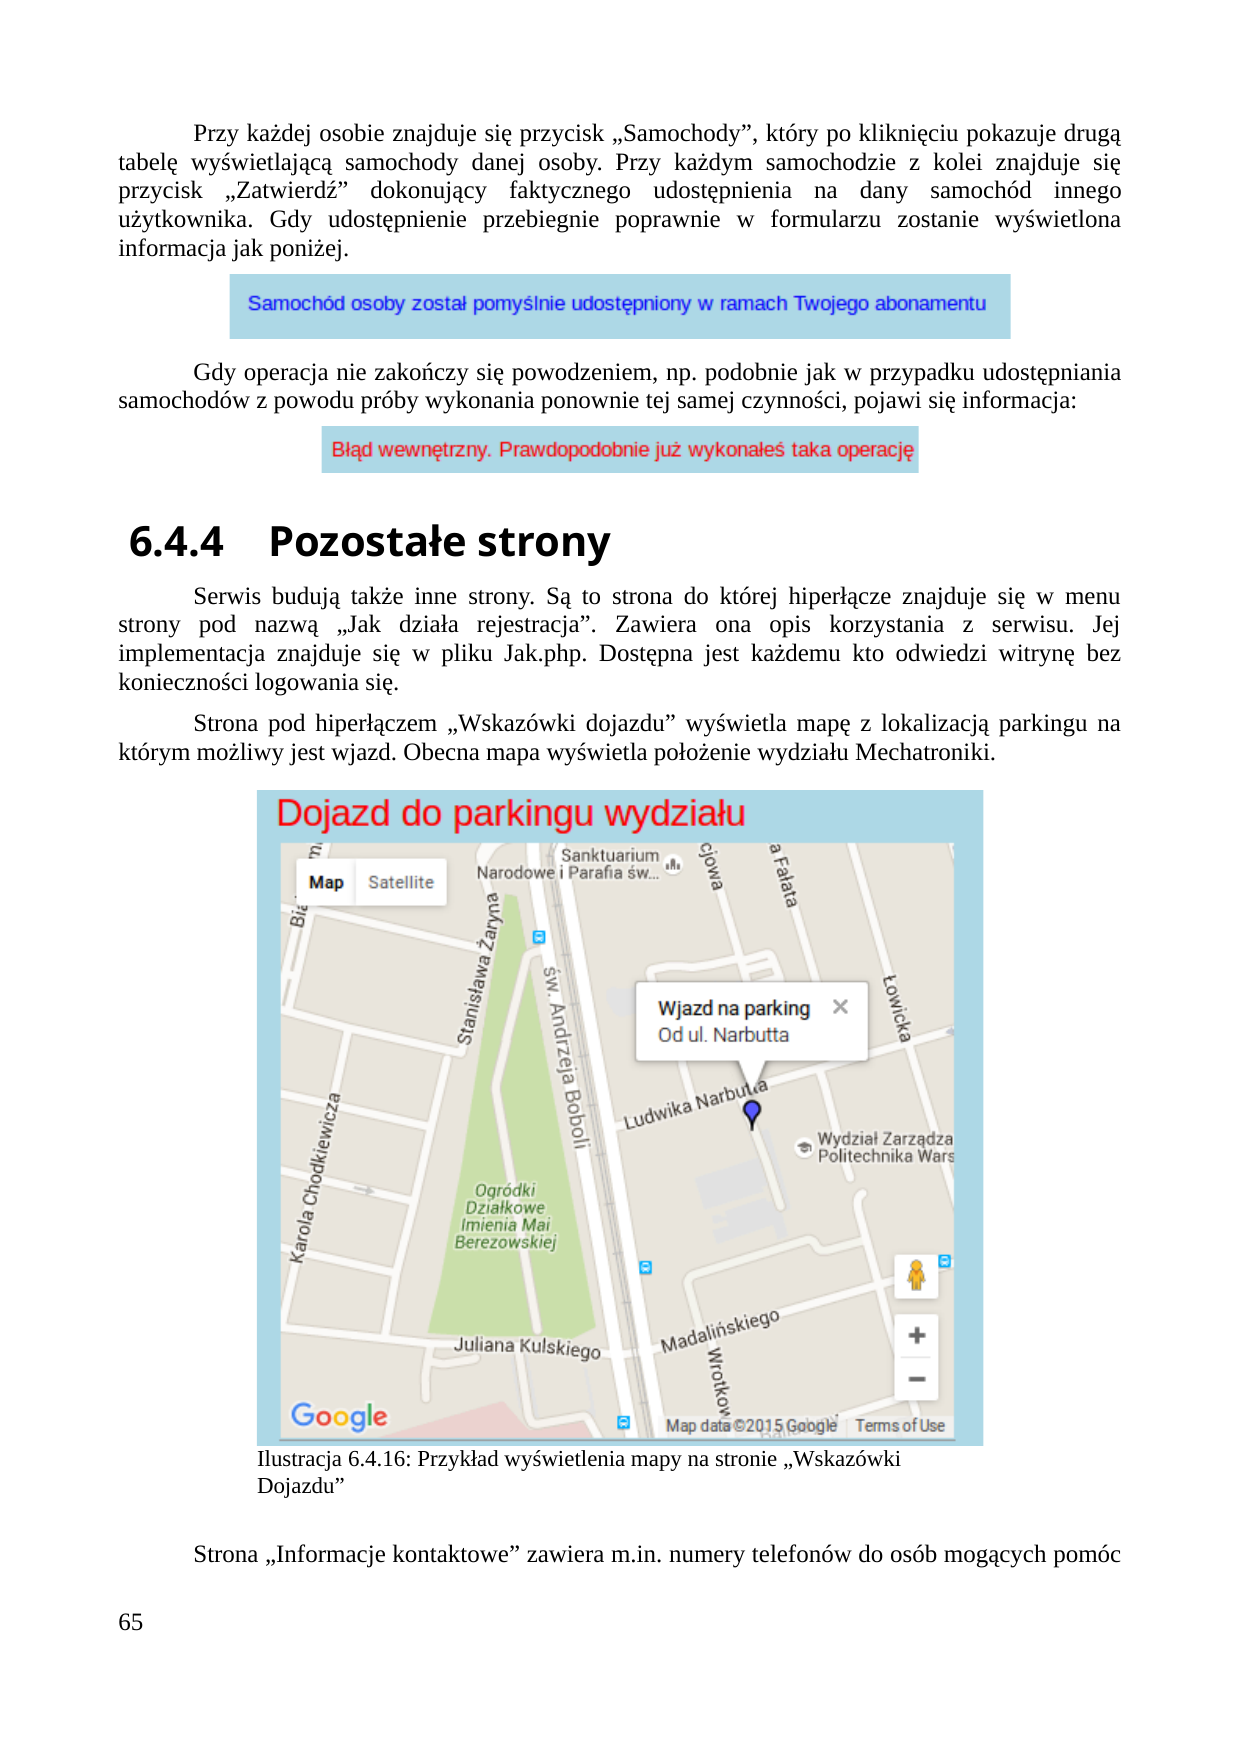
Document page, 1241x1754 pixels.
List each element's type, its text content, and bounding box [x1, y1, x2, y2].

picture [256, 790, 984, 1446]
picture [229, 274, 1011, 339]
text Strona „Informacje kontaktowe” zawiera m.in. numery telefonów do osób mogących pomóc [118, 1539, 1122, 1568]
text Gdy operacja nie zakończy się powodzeniem, np. podobnie jak w przypadku udostępniania samochodów z powodu próby wykonania ponownie tej samej czynności, pojawi się informacja: [118, 357, 1122, 414]
text Przy każdej osobie znajduje się przycisk „Samochody”, który po kliknięciu pokazuje drugą tabelę wyświetlającą samochody danej osoby. Przy każdym samochodzie z kolei znajduje się przycisk „Zatwierdź” dokonujący faktycznego udostępnienia na dany samochód innego użytkownika. Gdy udostępnienie przebiegnie poprawnie w formularzu zostanie wyświetlona informacja jak poniżej. [118, 118, 1122, 262]
text Serwis budują także inne strony. Są to strona do której hiperłącze znajduje się w menu strony pod nazwą „Jak działa rejestracja”. Zawiera ona opis korzystania z serwisu. Jej implementacja znajduje się w pliku Jak.php. Dostępna jest każdemu kto odwiedzi witrynę bez konieczności logowania się. [118, 581, 1122, 696]
picture [321, 426, 919, 473]
text Ilustracja 6.4.16: Przykład wyświetlenia mapy na stronie „Wskazówki Dojazdu” [257, 1446, 983, 1498]
text Strona pod hiperłączem „Wskazówki dojazdu” wyświetla mapę z lokalizacją parkingu na którym możliwy jest wjazd. Obecna mapa wyświetla położenie wydziału Mechatroniki. [118, 708, 1122, 766]
subtitle Pozostałe strony [118, 511, 1122, 568]
